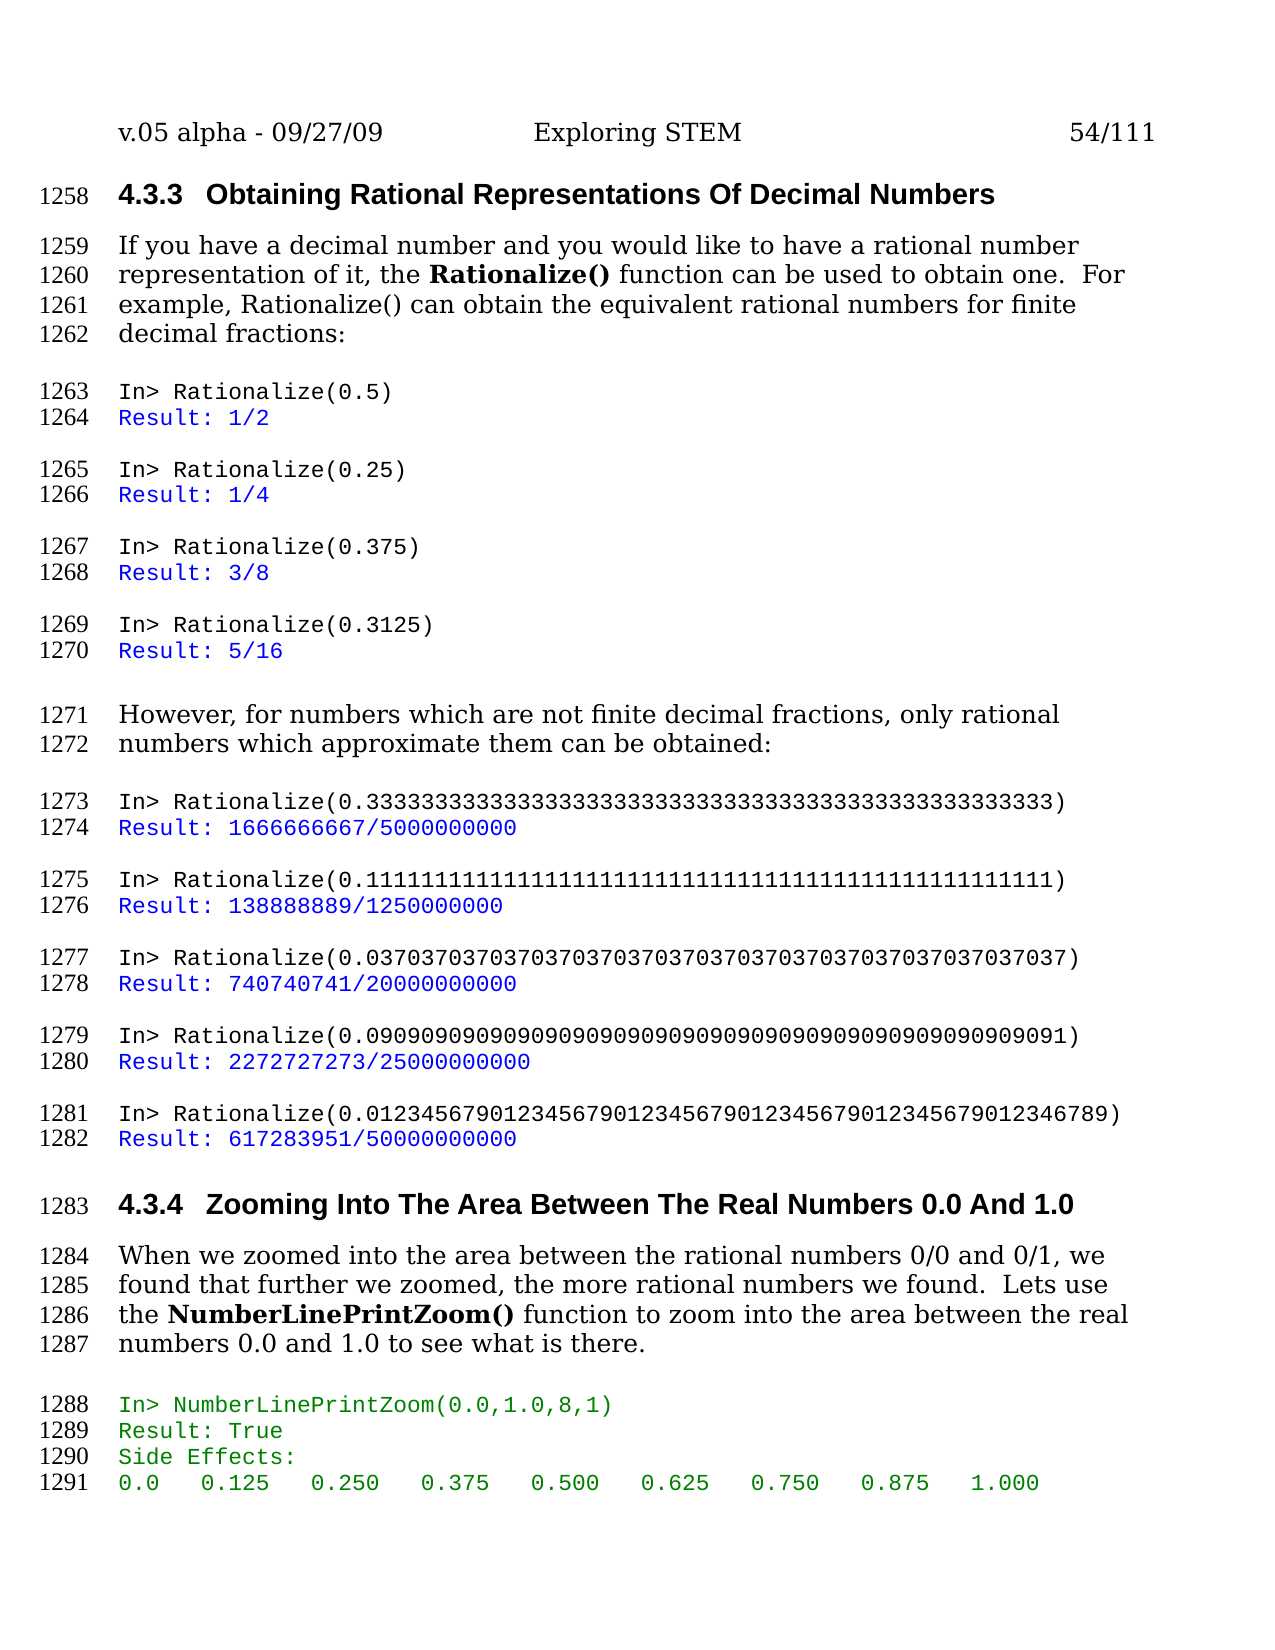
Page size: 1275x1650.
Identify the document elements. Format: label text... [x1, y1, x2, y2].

text If you have a decimal number and you would like to have a rational number representation of it, the Rationalize() function can be used to obtain one. For example, Rationalize() can obtain the equivalent rational numbers for finite decimal fractions: [118, 231, 1157, 348]
text In> Rationalize(0.012345679012345679012345679012345679012345679012346789) [118, 1102, 1157, 1128]
text In> Rationalize(0.090909090909090909090909090909090909090909090909091) [118, 1024, 1157, 1050]
subtitle Zooming Into The Area Between The Real Numbers 0.0 And 1.0 [118, 1187, 1157, 1220]
text Side Effects: [118, 1445, 1157, 1471]
text When we zoomed into the area between the rational numbers 0/0 and 0/1, we found that further we zoomed, the more rational numbers we found. Lets use the NumberLinePrintZoom() function to zoom into the area between the real numbers 0.0 and 1.0 to see what is there. [118, 1241, 1157, 1358]
text Result: 1666666667/5000000000 [118, 817, 1157, 842]
text 0.0 0.125 0.250 0.375 0.500 0.625 0.750 0.875 1.000 [118, 1471, 1157, 1497]
subtitle Obtaining Rational Representations Of Decimal Numbers [118, 177, 1157, 210]
text In> Rationalize(0.3125) [118, 613, 1157, 639]
text Result: 1/4 [118, 484, 1157, 510]
text Result: 617283951/50000000000 [118, 1128, 1157, 1154]
text In> NumberLinePrintZoom(0.0,1.0,8,1) [118, 1393, 1157, 1419]
text In> Rationalize(0.037037037037037037037037037037037037037037037037037) [118, 946, 1157, 972]
text Result: 138888889/1250000000 [118, 894, 1157, 920]
text In> Rationalize(0.375) [118, 536, 1157, 562]
text In> Rationalize(0.5) [118, 380, 1157, 406]
text Result: 2272727273/25000000000 [118, 1050, 1157, 1076]
text Result: True [118, 1419, 1157, 1445]
text Result: 3/8 [118, 562, 1157, 588]
text In> Rationalize(0.25) [118, 458, 1157, 484]
text Result: 740740741/20000000000 [118, 972, 1157, 998]
text Result: 1/2 [118, 406, 1157, 432]
text In> Rationalize(0.33333333333333333333333333333333333333333333333333) [118, 791, 1157, 817]
text However, for numbers which are not finite decimal fractions, only rational numbers which approximate them can be obtained: [118, 700, 1157, 759]
text In> Rationalize(0.11111111111111111111111111111111111111111111111111) [118, 868, 1157, 894]
text Result: 5/16 [118, 639, 1157, 665]
